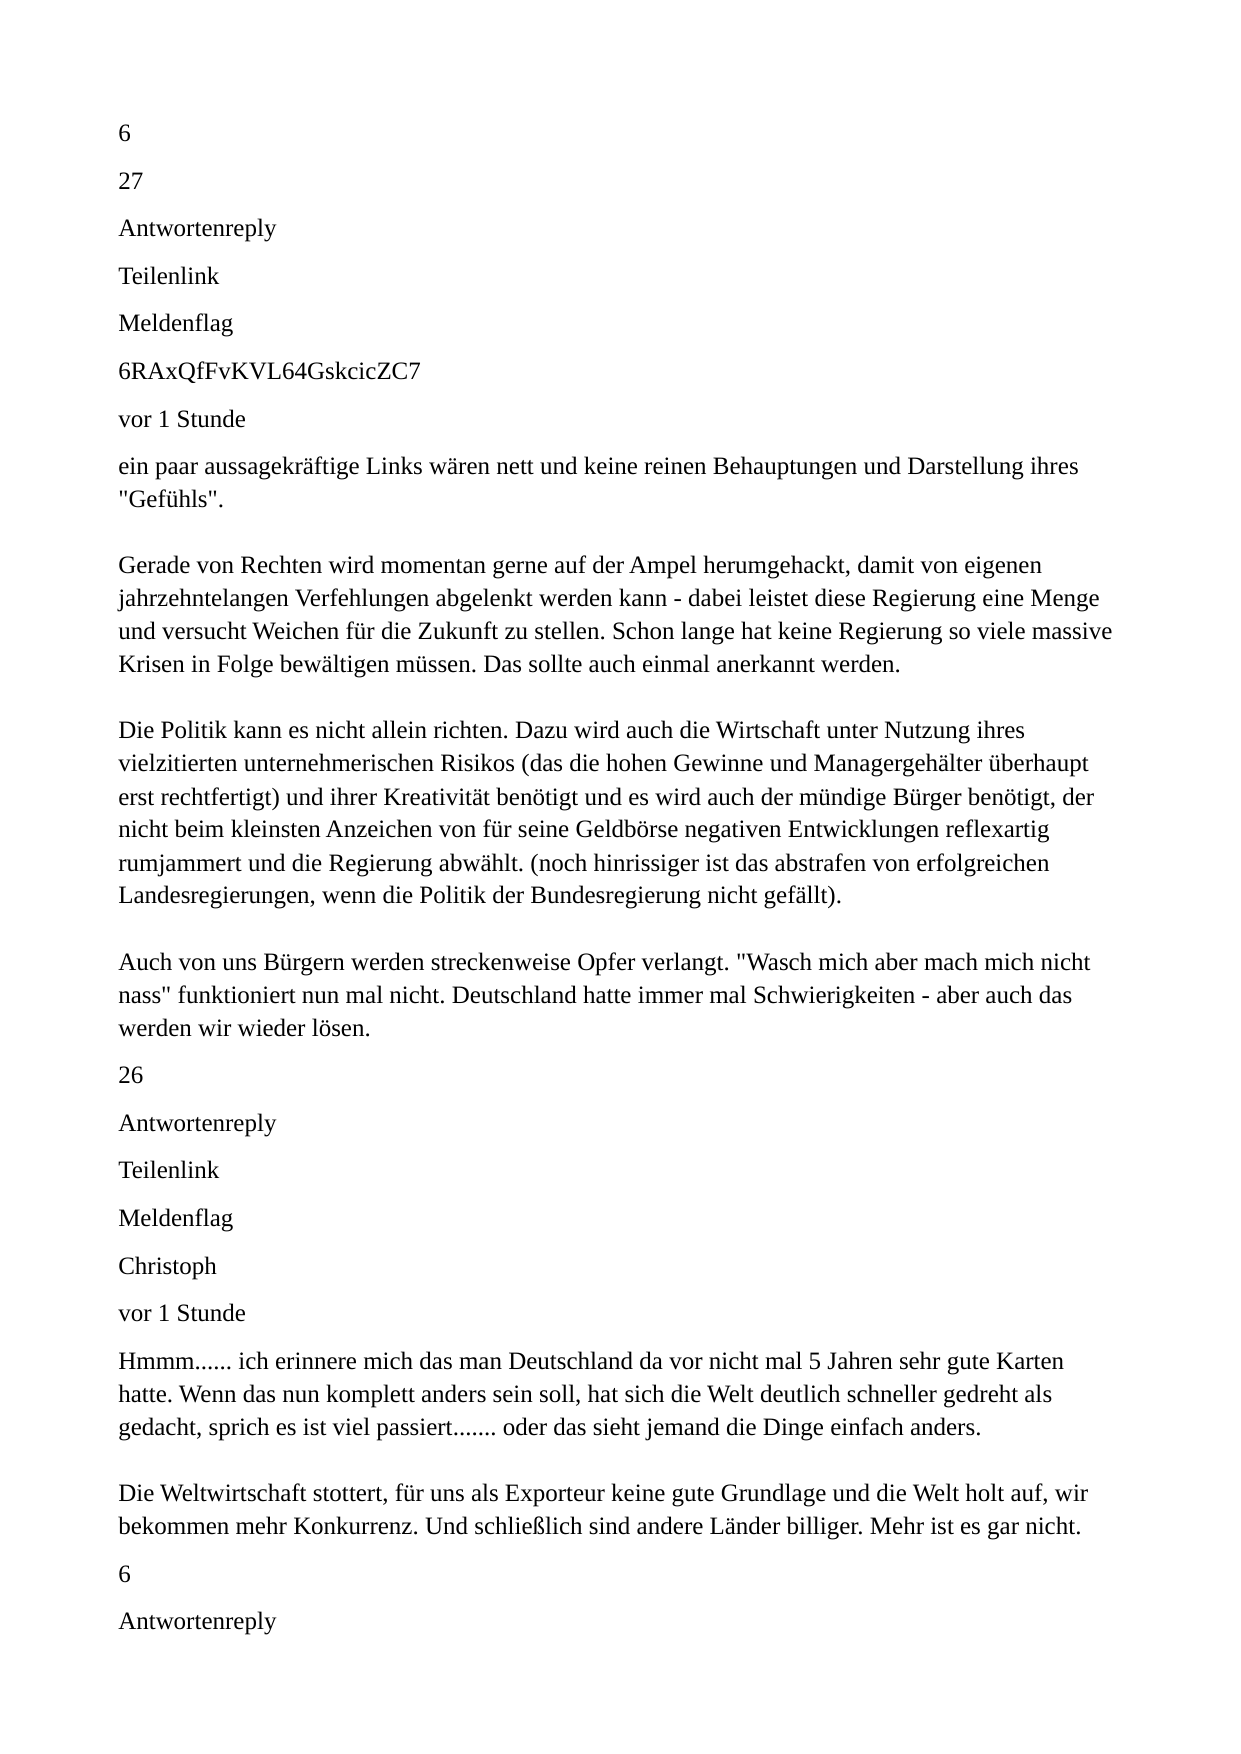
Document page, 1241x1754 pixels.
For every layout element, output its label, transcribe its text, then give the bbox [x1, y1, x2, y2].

text Antwortenreply [118, 213, 1122, 242]
text 26 [118, 1060, 1122, 1089]
text Christoph [118, 1251, 1122, 1279]
text Antwortenreply [118, 1606, 1122, 1635]
text vor 1 Stunde [118, 1298, 1122, 1327]
text vor 1 Stunde [118, 404, 1122, 432]
text ein paar aussagekräftige Links wären nett und keine reinen Behauptungen und Darstellung ihres "Gefühls". Gerade von Rechten wird momentan gerne auf der Ampel herumgehackt, damit von eigenen jahrzehntelangen Verfehlungen abgelenkt werden kann - dabei leistet diese Regierung eine Menge und versucht Weichen für die Zukunft zu stellen. Schon lange hat keine Regierung so viele massive Krisen in Folge bewältigen müssen. Das sollte auch einmal anerkannt werden. Die Politik kann es nicht allein richten. Dazu wird auch die Wirtschaft unter Nutzung ihres vielzitierten unternehmerischen Risikos (das die hohen Gewinne und Managergehälter überhaupt erst rechtfertigt) und ihrer Kreativität benötigt und es wird auch der mündige Bürger benötigt, der nicht beim kleinsten Anzeichen von für seine Geldbörse negativen Entwicklungen reflexartig rumjammert und die Regierung abwählt. (noch hinrissiger ist das abstrafen von erfolgreichen Landesregierungen, wenn die Politik der Bundesregierung nicht gefällt). Auch von uns Bürgern werden streckenweise Opfer verlangt. "Wasch mich aber mach mich nicht nass" funktioniert nun mal nicht. Deutschland hatte immer mal Schwierigkeiten - aber auch das werden wir wieder lösen. [118, 451, 1122, 1041]
text Hmmm...... ich erinnere mich das man Deutschland da vor nicht mal 5 Jahren sehr gute Karten hatte. Wenn das nun komplett anders sein soll, hat sich die Welt deutlich schneller gedreht als gedacht, sprich es ist viel passiert....... oder das sieht jemand die Dinge einfach anders. Die Weltwirtschaft stottert, für uns als Exporteur keine gute Grundlage und die Welt holt auf, wir bekommen mehr Konkurrenz. Und schließlich sind andere Länder billiger. Mehr ist es gar nicht. [118, 1346, 1122, 1540]
text 6 [118, 1559, 1122, 1587]
text 6 [118, 118, 1122, 147]
text 27 [118, 166, 1122, 194]
text Antwortenreply [118, 1108, 1122, 1137]
text 6RAxQfFvKVL64GskcicZC7 [118, 356, 1122, 385]
text Teilenlink [118, 1156, 1122, 1184]
text Teilenlink [118, 261, 1122, 290]
text Meldenflag [118, 1203, 1122, 1232]
text Meldenflag [118, 308, 1122, 337]
